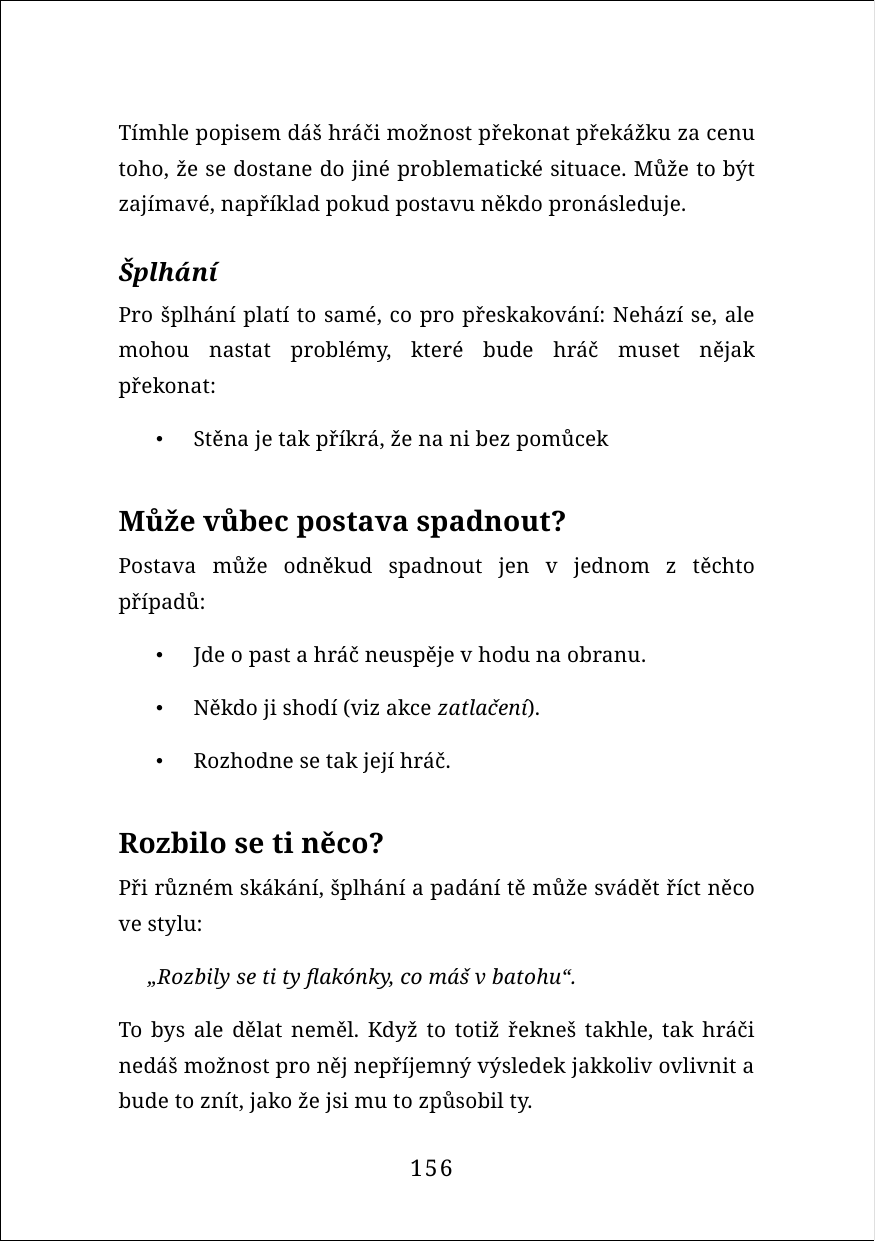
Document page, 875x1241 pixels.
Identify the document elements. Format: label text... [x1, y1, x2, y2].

subtitle Šplhání [118, 254, 756, 288]
text Tímhle popisem dáš hráči možnost překonat překážku za cenu toho, že se dostane do jiné problematické situace. Může to být zajímavé, například pokud postavu někdo pronásleduje. [118, 118, 756, 218]
list Rozhodne se tak její hráč. [156, 747, 756, 775]
subtitle Rozbilo se ti něco? [118, 823, 756, 862]
text Pro šplhání platí to samé, co pro přeskakování: Nehází se, ale mohou nastat problémy, které bude hráč muset nějak překonat: [118, 300, 756, 399]
text Při různém skákání, šplhání a padání tě může svádět říct něco ve stylu: [118, 873, 756, 937]
list Stěna je tak příkrá, že na ni bez pomůcek [156, 424, 756, 453]
list Někdo ji shodí (viz akce zatlačení). [156, 693, 756, 722]
text „Rozbily se ti ty flakónky, co máš v batohu“. [118, 962, 756, 991]
text To bys ale dělat neměl. Když to totiž řekneš takhle, tak hráči nedáš možnost pro něj nepříjemný výsledek jakkoliv ovlivnit a bude to znít, jako že jsi mu to způsobil ty. [118, 1016, 756, 1115]
text Postava může odněkud spadnout jen v jednom z těchto případů: [118, 551, 756, 615]
subtitle Může vůbec postava spadnout? [118, 501, 756, 539]
list Jde o past a hráč neuspěje v hodu na obranu. [156, 640, 756, 668]
